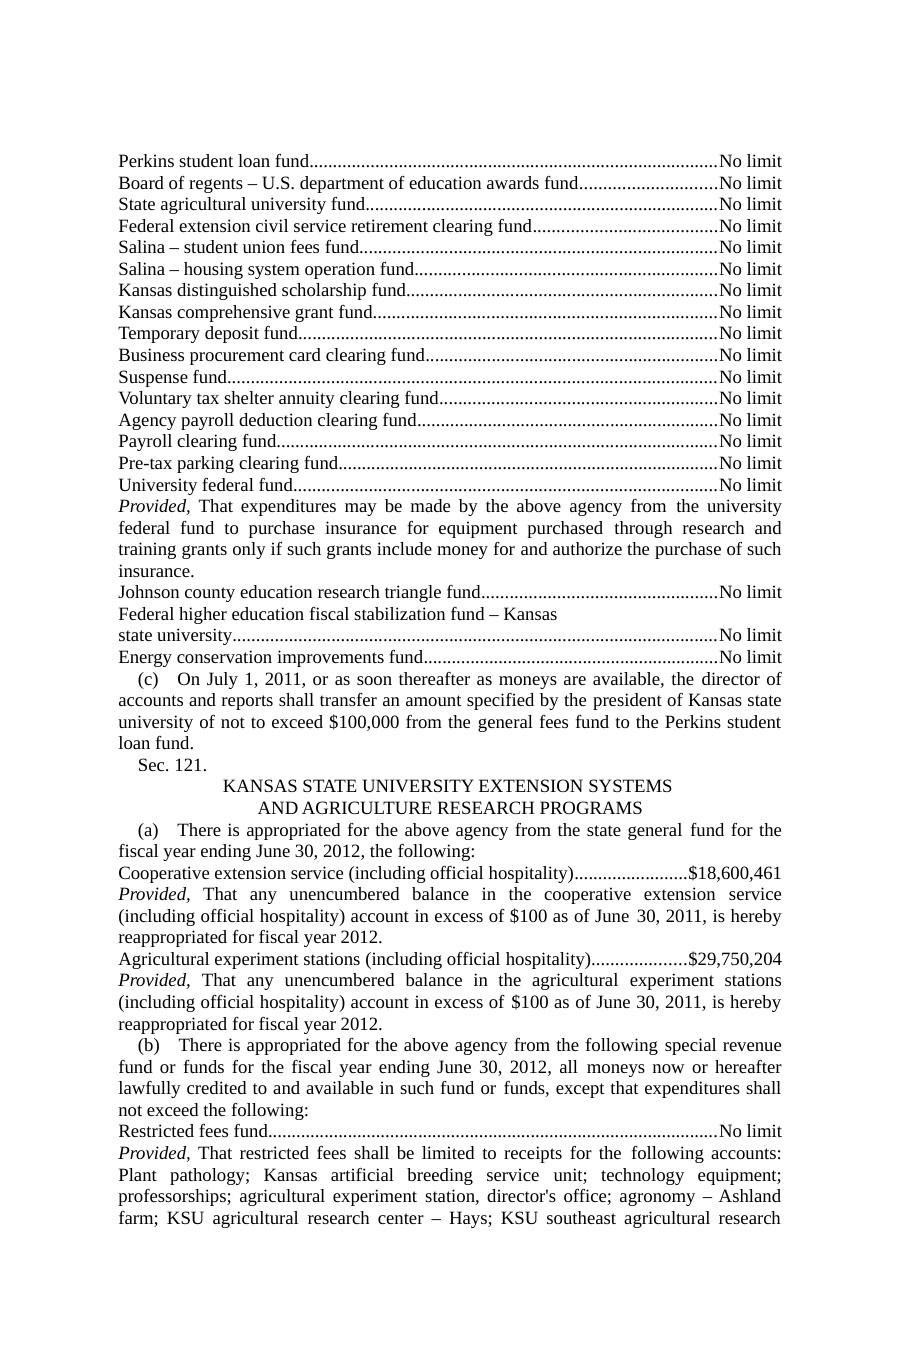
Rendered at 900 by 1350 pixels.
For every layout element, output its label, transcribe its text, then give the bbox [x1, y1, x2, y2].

text Provided, That restricted fees shall be limited to receipts for the following accounts: Plant pathology; Kansas artificial breeding service unit; technology equipment; professorships; agricultural experiment station, director's office; agronomy – Ashland farm; KSU agricultural research center – Hays; KSU southeast agricultural research [118, 1142, 782, 1228]
text Pre-tax parking clearing fund No limit [118, 452, 782, 473]
text Kansas distinguished scholarship fund No limit [118, 279, 782, 301]
text Agency payroll deduction clearing fund No limit [118, 409, 782, 430]
text (b) There is appropriated for the above agency from the following special revenue fund or funds for the fiscal year ending June 30, 2012, all moneys now or hereafter lawfully credited to and available in such fund or funds, except that expenditures shall not exceed the following: [118, 1034, 782, 1120]
text (a) There is appropriated for the above agency from the state general fund for the fiscal year ending June 30, 2012, the following: [118, 818, 782, 862]
text Business procurement card clearing fund No limit [118, 344, 782, 366]
text Suspense fund No limit [118, 366, 782, 387]
text Board of regents – U.S. department of education awards fund No limit [118, 172, 782, 193]
text Payroll clearing fund No limit [118, 430, 782, 452]
text University federal fund No limit [118, 473, 782, 495]
text Federal higher education fiscal stabilization fund – Kansas [118, 603, 782, 624]
text Provided, That expenditures may be made by the above agency from the university federal fund to purchase insurance for equipment purchased through research and training grants only if such grants include money for and authorize the purchase of such insurance. [118, 495, 782, 581]
text Sec. 121. [118, 754, 782, 775]
text state university No limit [118, 624, 782, 646]
text Energy conservation improvements fund No limit [118, 646, 782, 667]
text Provided, That any unencumbered balance in the cooperative extension service (including official hospitality) account in excess of $100 as of June 30, 2011, is hereby reappropriated for fiscal year 2012. [118, 883, 782, 948]
text Perkins student loan fund No limit [118, 150, 782, 172]
text KANSAS STATE UNIVERSITY EXTENSION SYSTEMS [118, 775, 782, 797]
text Voluntary tax shelter annuity clearing fund No limit [118, 387, 782, 409]
text Temporary deposit fund No limit [118, 322, 782, 344]
text Federal extension civil service retirement clearing fund No limit [118, 215, 782, 236]
text Johnson county education research triangle fund No limit [118, 581, 782, 603]
text Salina – student union fees fund No limit [118, 236, 782, 258]
text Agricultural experiment stations (including official hospitality) $29,750,204 [118, 948, 782, 969]
text Salina – housing system operation fund No limit [118, 258, 782, 279]
text Provided, That any unencumbered balance in the agricultural experiment stations (including official hospitality) account in excess of $100 as of June 30, 2011, is hereby reappropriated for fiscal year 2012. [118, 969, 782, 1034]
text Restricted fees fund No limit [118, 1120, 782, 1142]
text (c) On July 1, 2011, or as soon thereafter as moneys are available, the director of accounts and reports shall transfer an amount specified by the president of Kansas state university of not to exceed $100,000 from the general fees fund to the Perkins student loan fund. [118, 667, 782, 754]
text State agricultural university fund No limit [118, 193, 782, 215]
text Cooperative extension service (including official hospitality) $18,600,461 [118, 862, 782, 883]
text AND AGRICULTURE RESEARCH PROGRAMS [118, 797, 782, 818]
text Kansas comprehensive grant fund No limit [118, 301, 782, 322]
